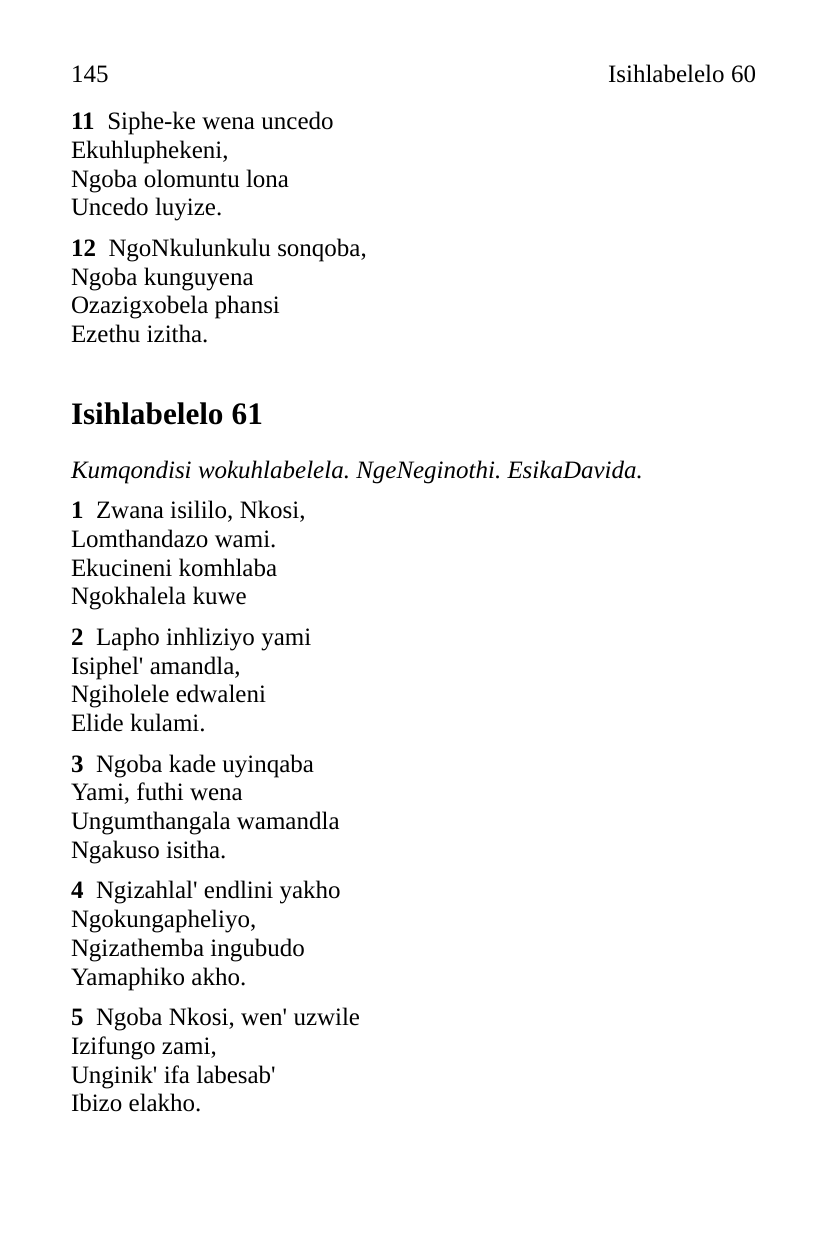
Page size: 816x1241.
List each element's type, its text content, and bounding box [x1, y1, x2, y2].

text Ngiholele edwaleni [71, 679, 756, 708]
text Elide kulami. [71, 708, 756, 737]
text Ibizo elakho. [71, 1088, 756, 1117]
text 1 Zwana isililo, Nkosi, [71, 495, 756, 524]
text Unginik' ifa labesab' [71, 1060, 756, 1088]
text Ngoba kunguyena [71, 262, 756, 291]
text 12 NgoNkulunkulu sonqoba, [71, 233, 756, 262]
text Ngokhalela kuwe [71, 581, 756, 610]
text Ozazigxobela phansi [71, 291, 756, 319]
text Yami, futhi wena [71, 777, 756, 806]
text Ngokungapheliyo, [71, 904, 756, 933]
text Lomthandazo wami. [71, 524, 756, 553]
text Isiphel' amandla, [71, 651, 756, 679]
text Isihlabelelo 61 [71, 395, 756, 431]
text Ngoba olomuntu lona [71, 164, 756, 192]
text Ngakuso isitha. [71, 835, 756, 864]
text Izifungo zami, [71, 1031, 756, 1060]
text Ngizathemba ingubudo [71, 933, 756, 962]
text Ekuhluphekeni, [71, 135, 756, 164]
text Yamaphiko akho. [71, 962, 756, 991]
text 3 Ngoba kade uyinqaba [71, 749, 756, 777]
text 4 Ngizahlal' endlini yakho [71, 876, 756, 904]
text Kumqondisi wokuhlabelela. NgeNeginothi. EsikaDavida. [71, 455, 756, 483]
text Ekucineni komhlaba [71, 553, 756, 581]
text 2 Lapho inhliziyo yami [71, 622, 756, 651]
text Uncedo luyize. [71, 192, 756, 221]
text 5 Ngoba Nkosi, wen' uzwile [71, 1002, 756, 1031]
text 11 Siphe-ke wena uncedo [71, 106, 756, 135]
text Ezethu izitha. [71, 319, 756, 348]
text Ungumthangala wamandla [71, 806, 756, 835]
